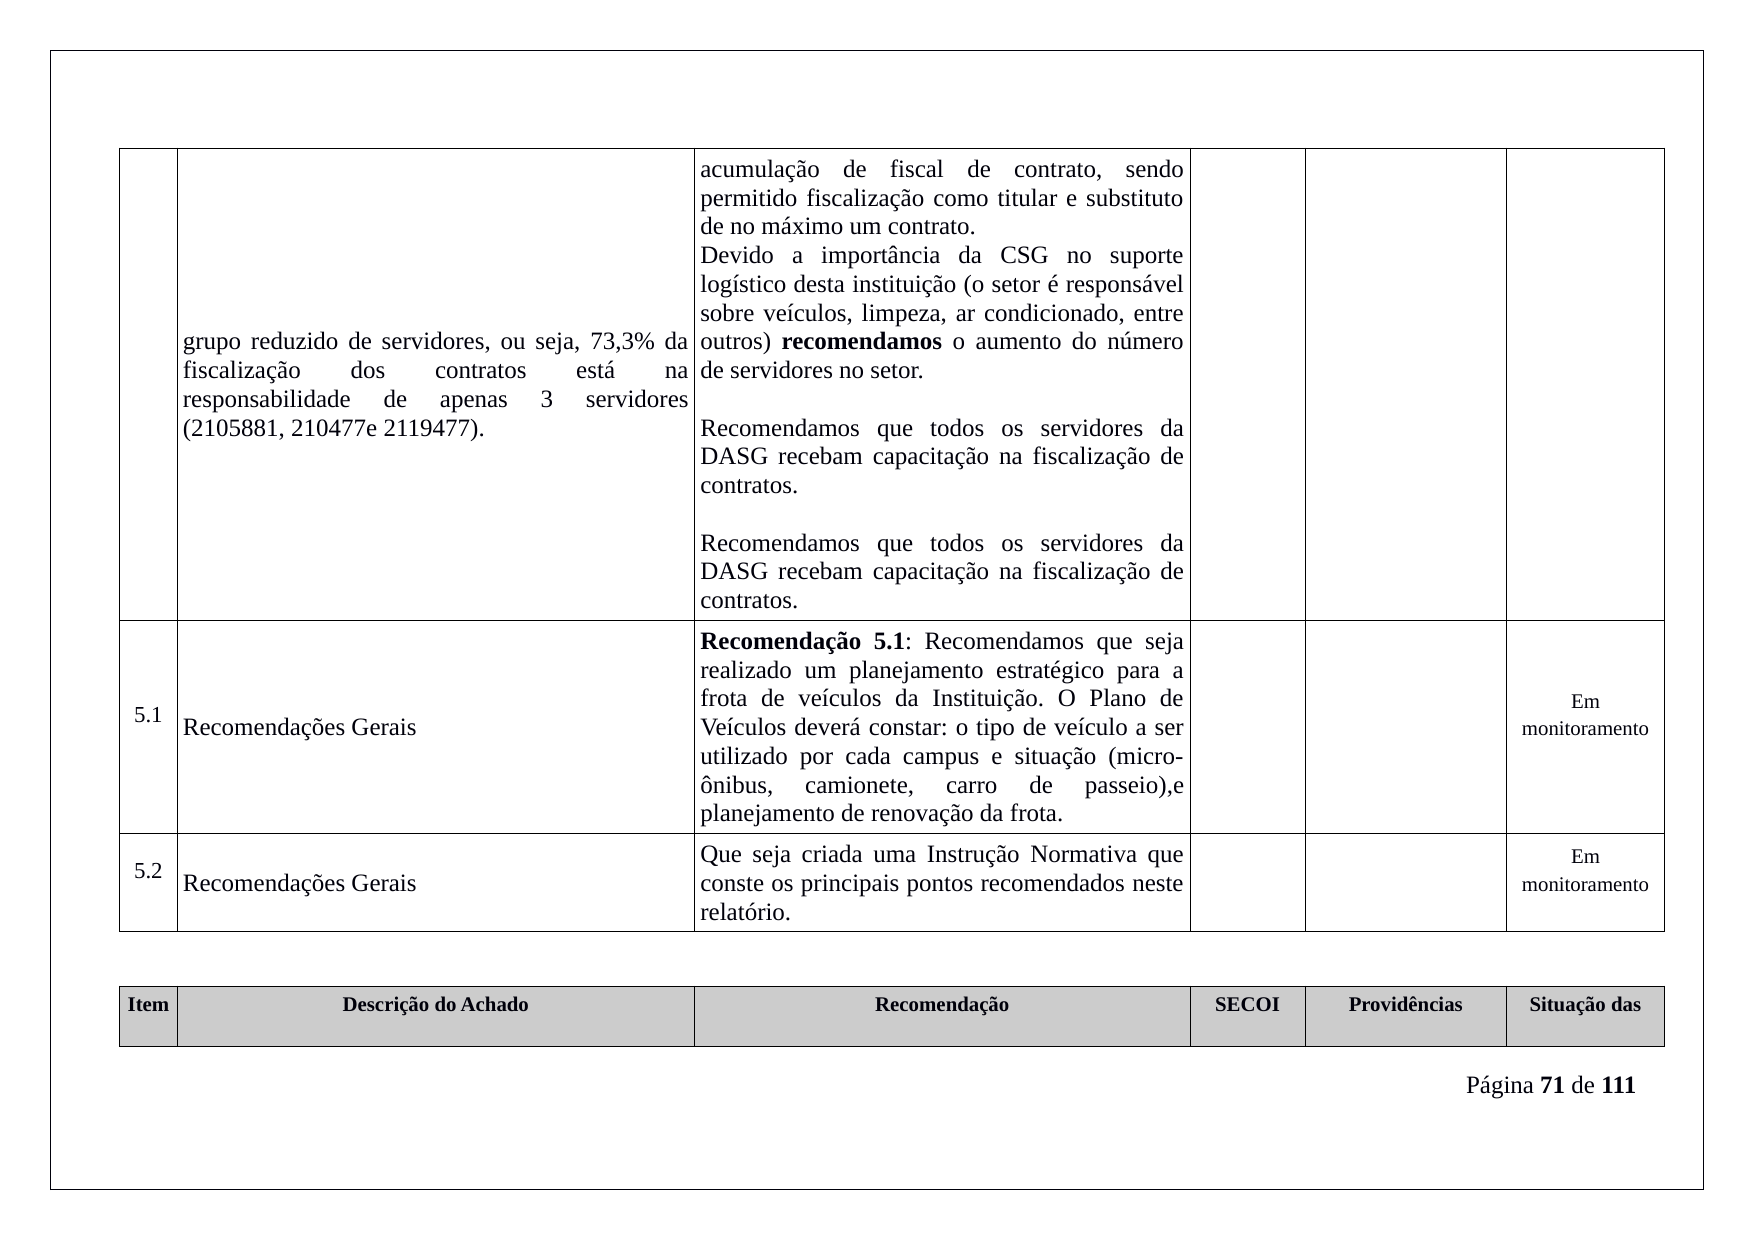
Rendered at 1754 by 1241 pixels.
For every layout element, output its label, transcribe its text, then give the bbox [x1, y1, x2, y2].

table_cell [1191, 834, 1305, 931]
table_cell [1306, 834, 1506, 931]
table_cell [120, 149, 177, 620]
table_header Item [120, 987, 177, 1046]
table_cell Que seja criada uma Instrução Normativa que conste os principais pontos recomendados neste relatório. [695, 834, 1190, 931]
table_cell Em monitoramento [1507, 834, 1664, 931]
table_cell Recomendações Gerais [178, 621, 694, 833]
table_cell 5.1 [120, 621, 177, 833]
table_cell [1191, 621, 1305, 833]
table_cell [1306, 621, 1506, 833]
table_cell grupo reduzido de servidores, ou seja, 73,3% da fiscalização dos contratos está na responsabilidade de apenas 3 servidores (2105881, 210477e 2119477). [178, 149, 694, 620]
table_header Descrição do Achado [178, 987, 694, 1046]
table_header Situação das [1507, 987, 1664, 1046]
table_header Providências [1306, 987, 1506, 1046]
table_cell [1306, 149, 1506, 620]
table_header SECOI [1191, 987, 1305, 1046]
table_cell [1507, 149, 1664, 620]
table_cell acumulação de fiscal de contrato, sendo permitido fiscalização como titular e substituto de no máximo um contrato. Devido a importância da CSG no suporte logístico desta instituição (o setor é responsável sobre veículos, limpeza, ar condicionado, entre outros) recomendamos o aumento do número de servidores no setor. Recomendamos que todos os servidores da DASG recebam capacitação na fiscalização de contratos. Recomendamos que todos os servidores da DASG recebam capacitação na fiscalização de contratos. [695, 149, 1190, 620]
table_cell Recomendação 5.1: Recomendamos que seja realizado um planejamento estratégico para a frota de veículos da Instituição. O Plano de Veículos deverá constar: o tipo de veículo a ser utilizado por cada campus e situação (micro-ônibus, camionete, carro de passeio),e planejamento de renovação da frota. [695, 621, 1190, 833]
table_cell Em monitoramento [1507, 621, 1664, 833]
table_cell 5.2 [120, 834, 177, 931]
table_header Recomendação [695, 987, 1190, 1046]
table_cell [1191, 149, 1305, 620]
table_cell Recomendações Gerais [178, 834, 694, 931]
